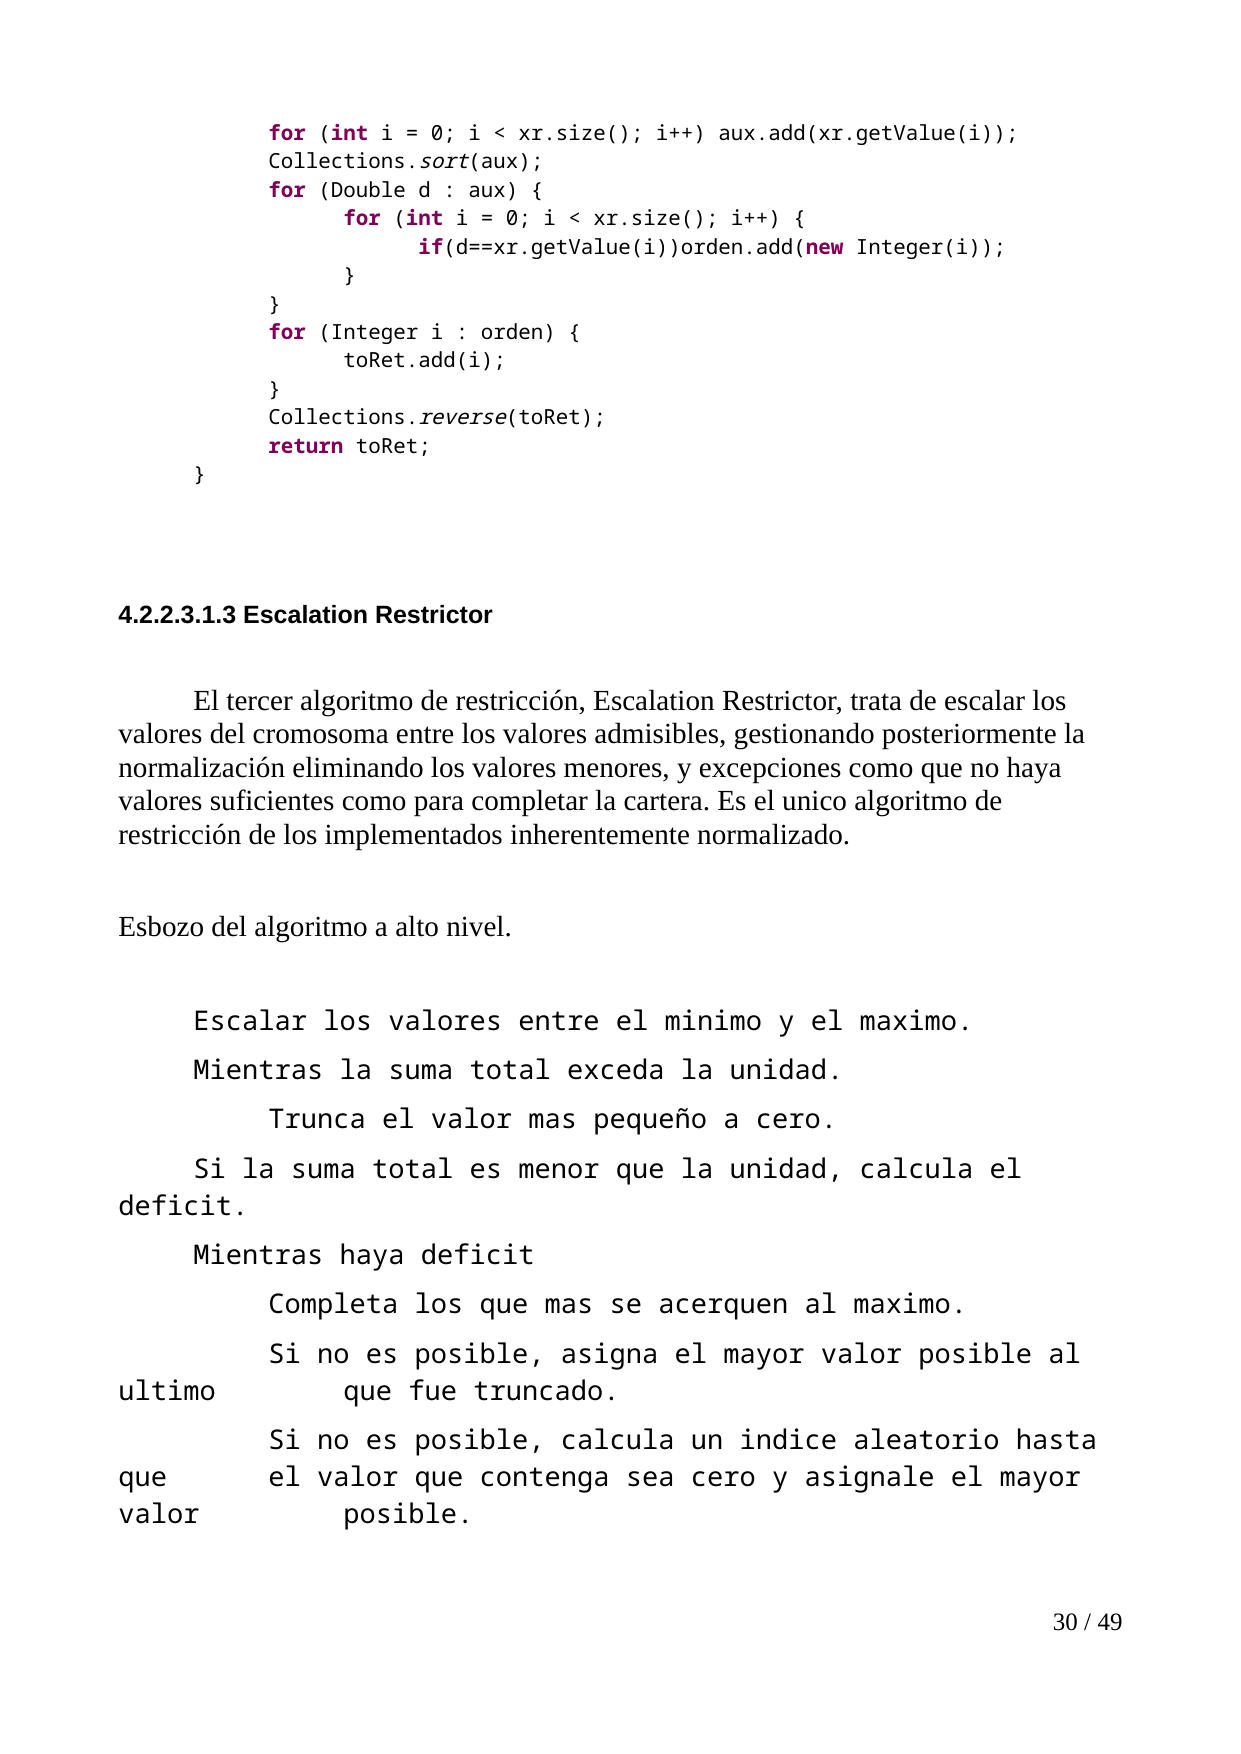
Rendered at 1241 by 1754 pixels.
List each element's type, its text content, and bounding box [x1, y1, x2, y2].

text Escalar los valores entre el minimo y el maximo. [118, 1001, 1122, 1038]
text Mientras la suma total exceda la unidad. [118, 1050, 1122, 1087]
text Si no es posible, asigna el mayor valor posible al ultimo que fue truncado. [118, 1334, 1122, 1408]
text Collections.sort(aux); [118, 147, 1122, 175]
text toRet.add(i); [118, 346, 1122, 374]
text Trunca el valor mas pequeño a cero. [118, 1100, 1122, 1137]
text } [118, 374, 1122, 402]
text } [118, 260, 1122, 289]
text return toRet; [118, 431, 1122, 459]
subtitle 4.2.2.3.1.3 Escalation Restrictor [118, 600, 1122, 629]
text El tercer algoritmo de restricción, Escalation Restrictor, trata de escalar los valores del cromosoma entre los valores admisibles, gestionando posteriormente la normalización eliminando los valores menores, y excepciones como que no haya valores suficientes como para completar la cartera. Es el unico algoritmo de restricción de los implementados inherentemente normalizado. [118, 683, 1122, 850]
text Si la suma total es menor que la unidad, calcula el deficit. [118, 1149, 1122, 1223]
text Si no es posible, calcula un indice aleatorio hasta que el valor que contenga sea cero y asignale el mayor valor posible. [118, 1420, 1122, 1531]
text } [118, 459, 1122, 488]
text } [118, 289, 1122, 317]
text Completa los que mas se acerquen al maximo. [118, 1285, 1122, 1322]
text for (Double d : aux) { [118, 175, 1122, 203]
text for (int i = 0; i < xr.size(); i++) { [118, 203, 1122, 232]
text Mientras haya deficit [118, 1235, 1122, 1272]
text for (int i = 0; i < xr.size(); i++) aux.add(xr.getValue(i)); [118, 118, 1122, 147]
text if(d==xr.getValue(i))orden.add(new Integer(i)); [118, 232, 1122, 260]
text Collections.reverse(toRet); [118, 402, 1122, 431]
text for (Integer i : orden) { [118, 317, 1122, 346]
text Esbozo del algoritmo a alto nivel. [118, 909, 1122, 942]
